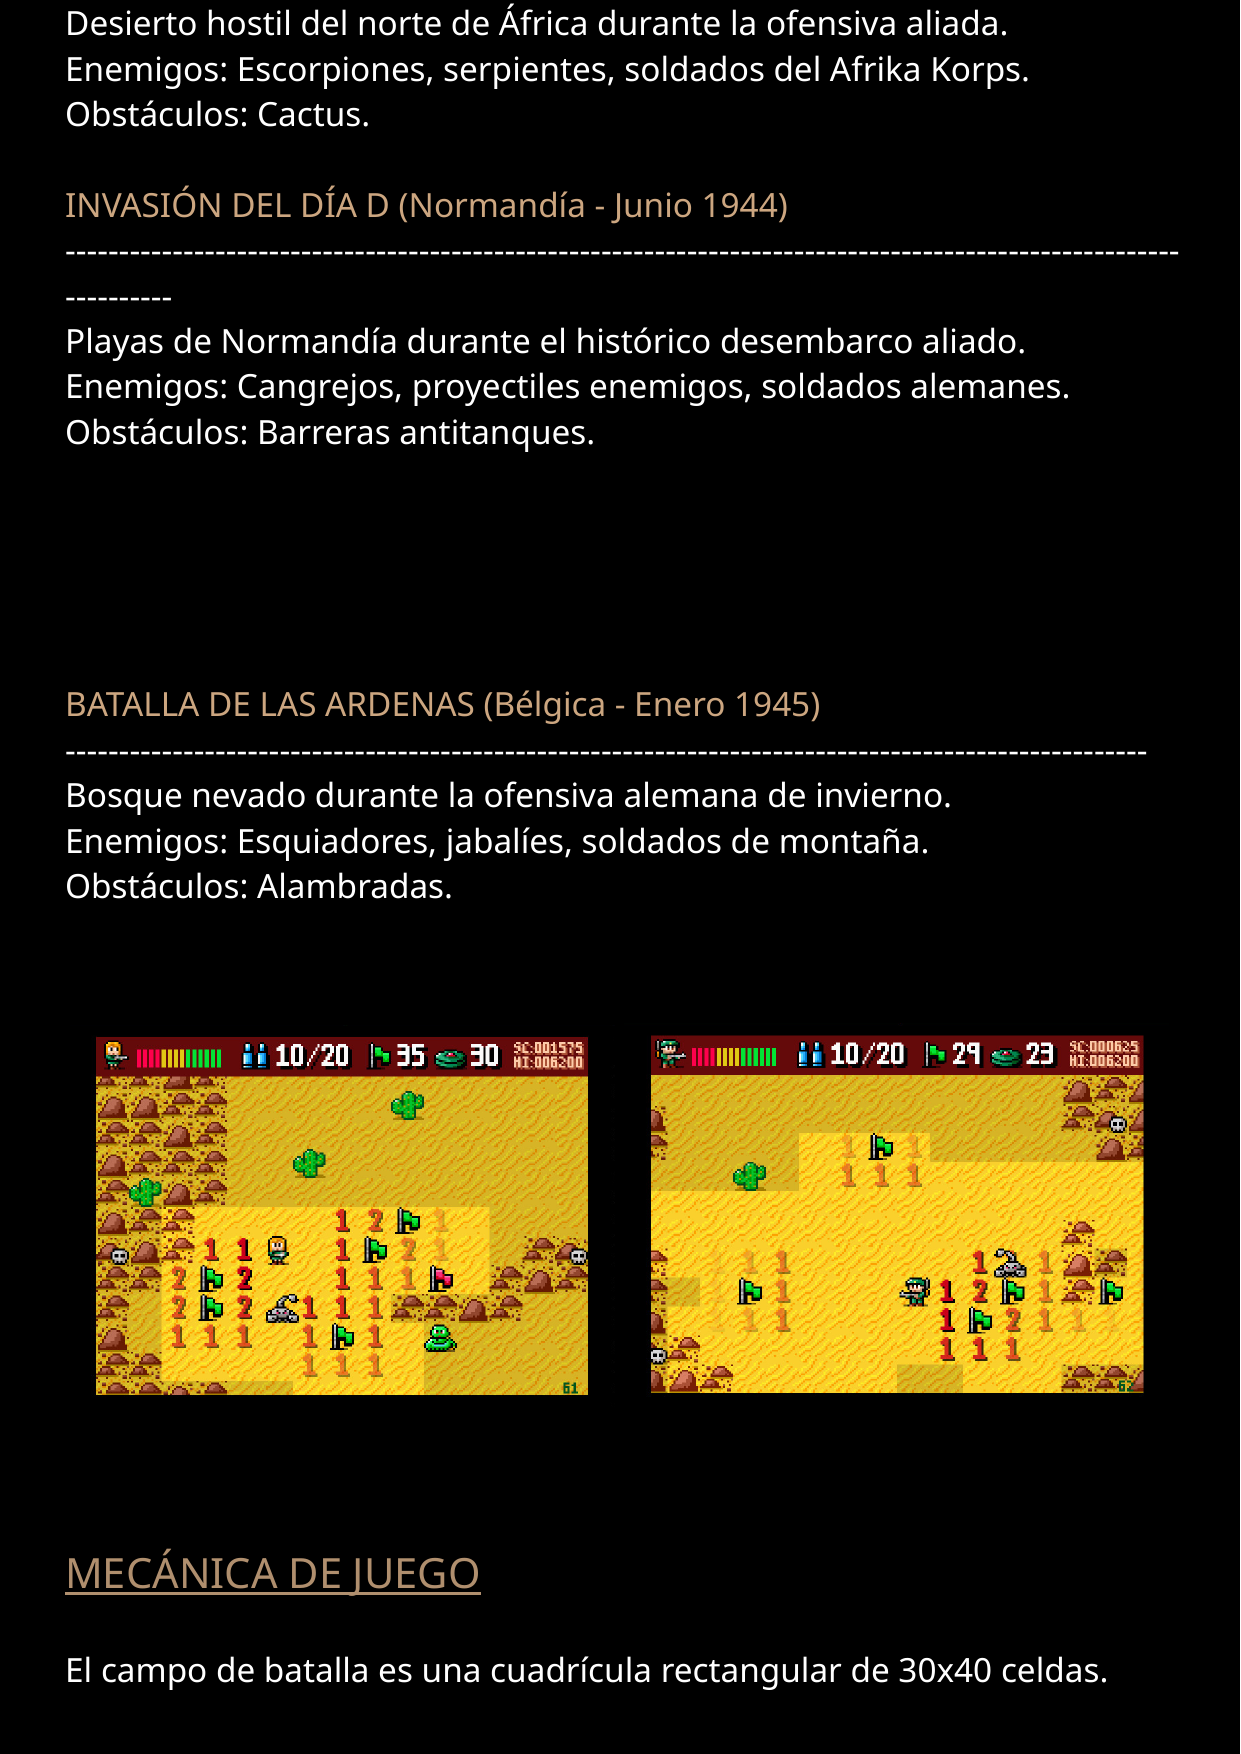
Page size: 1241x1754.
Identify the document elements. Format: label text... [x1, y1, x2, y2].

text MECÁNICA DE JUEGO [65, 1544, 1211, 1601]
text Obstáculos: Alambradas. [65, 863, 1181, 908]
text Playas de Normandía durante el histórico desembarco aliado. [65, 318, 1181, 363]
text Desierto hostil del norte de África durante la ofensiva aliada. [65, 0, 1181, 45]
text Bosque nevado durante la ofensiva alemana de invierno. [65, 772, 1181, 817]
picture [624, 1023, 1170, 1408]
text Obstáculos: Barreras antitanques. [65, 409, 1181, 454]
text Obstáculos: Cactus. [65, 91, 1181, 136]
text BATALLA DE LAS ARDENAS (Bélgica - Enero 1945) [65, 681, 1181, 727]
picture [69, 1025, 615, 1410]
text INVASIÓN DEL DÍA D (Normandía - Junio 1944) [65, 182, 1181, 227]
text El campo de batalla es una cuadrícula rectangular de 30x40 celdas. [65, 1646, 1181, 1692]
text Enemigos: Cangrejos, proyectiles enemigos, soldados alemanes. [65, 363, 1181, 409]
text ----------------------------------------------------------------------------------------------------- [65, 727, 1181, 772]
text ------------------------------------------------------------------------------------------------------------------ [65, 227, 1181, 318]
text Enemigos: Escorpiones, serpientes, soldados del Afrika Korps. [65, 45, 1181, 91]
text Enemigos: Esquiadores, jabalíes, soldados de montaña. [65, 817, 1181, 863]
